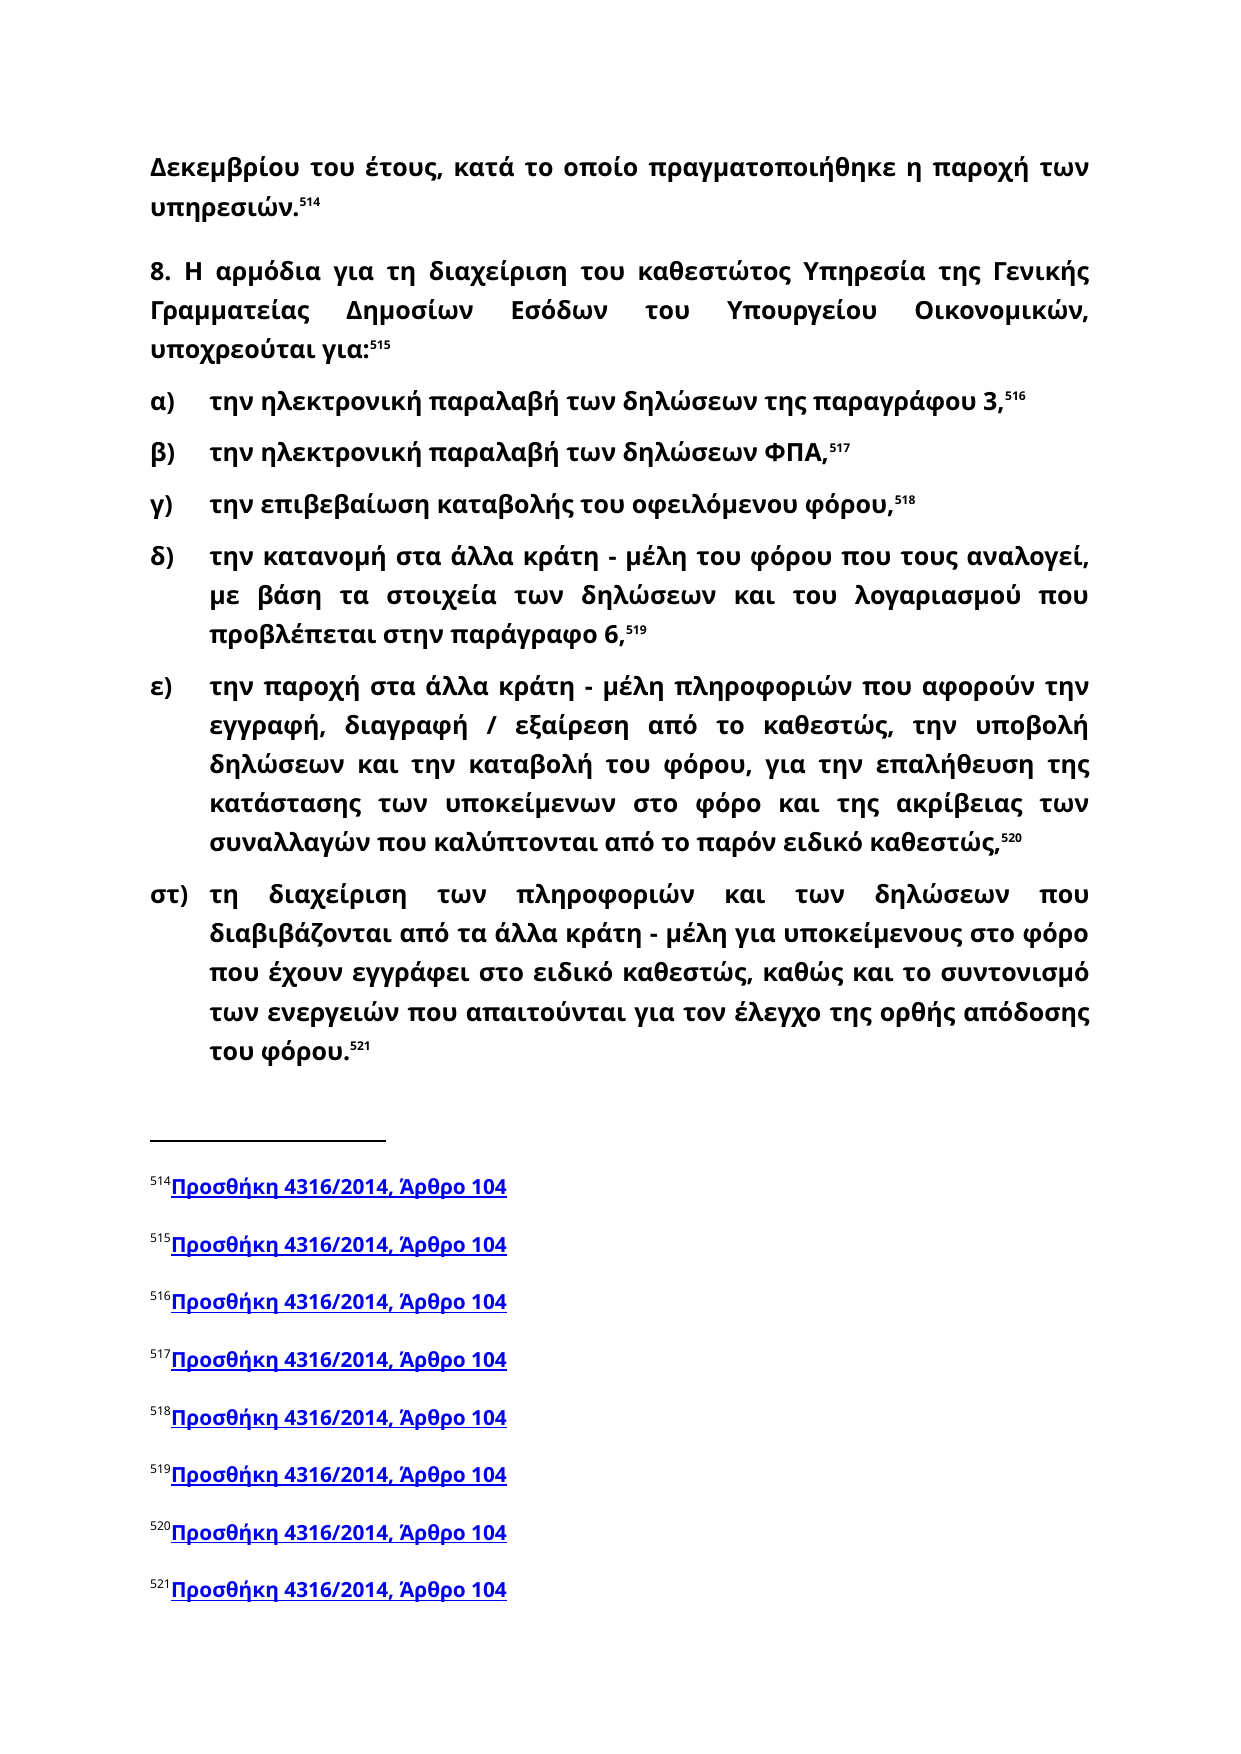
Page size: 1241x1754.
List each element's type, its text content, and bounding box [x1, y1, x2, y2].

text Δεκεμβρίου του έτους, κατά το οποίο πραγματοποιήθηκε η παροχή των υπηρεσιών. [150, 150, 1090, 223]
list γ) την επιβεβαίωση καταβολής του οφειλόμενου φόρου, [150, 487, 1090, 521]
list β) την ηλεκτρονική παραλαβή των δηλώσεων ΦΠΑ, [150, 435, 1090, 469]
list δ) την κατανομή στα άλλα κράτη - μέλη του φόρου που τους αναλογεί, με βάση τα στοιχεία των δηλώσεων και του λογαριασμού που προβλέπεται στην παράγραφο 6, [150, 538, 1090, 651]
text Προσθήκη 4316/2014, Άρθρο 104 [150, 1460, 1090, 1489]
text Προσθήκη 4316/2014, Άρθρο 104 [150, 1345, 1090, 1373]
text Προσθήκη 4316/2014, Άρθρο 104 [150, 1287, 1090, 1316]
text 8. Η αρμόδια για τη διαχείριση του καθεστώτος Υπηρεσία της Γενικής Γραμματείας Δημοσίων Εσόδων του Υπουργείου Οικονομικών, υποχρεούται για: [150, 253, 1090, 366]
text Προσθήκη 4316/2014, Άρθρο 104 [150, 1230, 1090, 1258]
list στ) τη διαχείριση των πληροφοριών και των δηλώσεων που διαβιβάζονται από τα άλλα κράτη - μέλη για υποκείμενους στο φόρο που έχουν εγγράφει στο ειδικό καθεστώς, καθώς και το συντονισμό των ενεργειών που απαιτούνται για τον έλεγχο της ορθής απόδοσης του φόρου. [150, 877, 1090, 1067]
list ε) την παροχή στα άλλα κράτη - μέλη πληροφοριών που αφορούν την εγγραφή, διαγραφή / εξαίρεση από το καθεστώς, την υποβολή δηλώσεων και την καταβολή του φόρου, για την επαλήθευση της κατάστασης των υποκείμενων στο φόρο και της ακρίβειας των συναλλαγών που καλύπτονται από το παρόν ειδικό καθεστώς, [150, 668, 1090, 859]
text Προσθήκη 4316/2014, Άρθρο 104 [150, 1172, 1090, 1201]
list α) την ηλεκτρονική παραλαβή των δηλώσεων της παραγράφου 3, [150, 383, 1090, 417]
text Προσθήκη 4316/2014, Άρθρο 104 [150, 1576, 1090, 1604]
text Προσθήκη 4316/2014, Άρθρο 104 [150, 1403, 1090, 1431]
text Προσθήκη 4316/2014, Άρθρο 104 [150, 1518, 1090, 1546]
